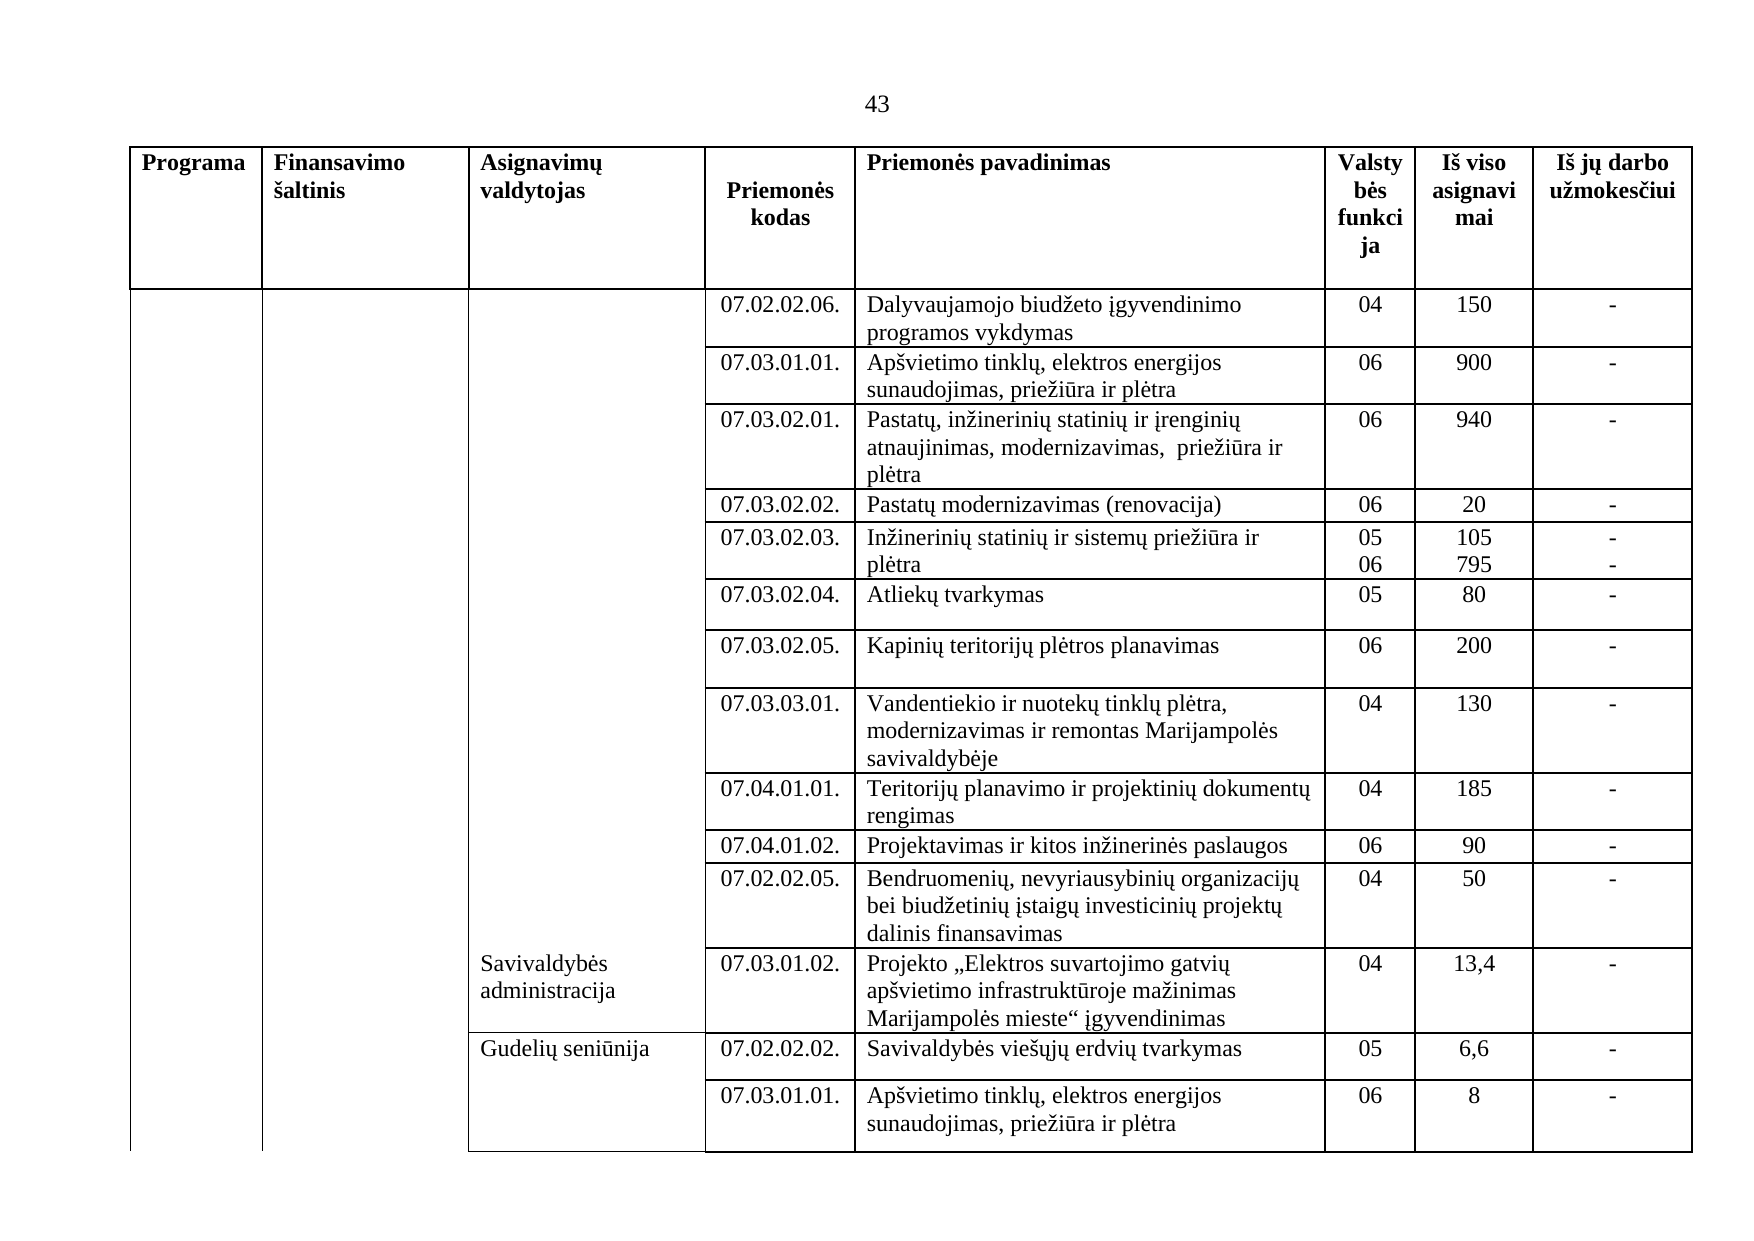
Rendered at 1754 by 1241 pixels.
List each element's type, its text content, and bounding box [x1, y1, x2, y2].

table_cell 940 [1416, 405, 1532, 488]
table_cell Projekto „Elektros suvartojimo gatvių apšvietimo infrastruktūroje mažinimas Marijampolės mieste“ įgyvendinimas [856, 949, 1324, 1032]
table_cell 07.02.02.05. [706, 864, 854, 947]
table_cell [263, 629, 468, 1151]
table_cell 05 06 [1326, 523, 1414, 578]
table_header Asignavimų valdytojas [470, 148, 704, 259]
table_cell 6,6 [1416, 1034, 1532, 1079]
table_cell - - [1534, 523, 1691, 578]
table_cell - [1534, 689, 1691, 772]
table_cell [131, 259, 261, 288]
table_cell - [1534, 831, 1691, 862]
table_header Iš jų darbo užmokesčiui [1534, 148, 1691, 288]
table_cell - [1534, 348, 1691, 403]
table_cell - [1534, 949, 1691, 1032]
table_cell 130 [1416, 689, 1532, 772]
table_cell Kapinių teritorijų plėtros planavimas [856, 631, 1324, 687]
table_cell 07.03.02.03. [706, 523, 854, 578]
table_cell 13,4 [1416, 949, 1532, 1032]
table_cell Apšvietimo tinklų, elektros energijos sunaudojimas, priežiūra ir plėtra [856, 348, 1324, 403]
table_cell - [1534, 580, 1691, 629]
table_cell [263, 290, 468, 578]
table_cell 07.03.02.04. [706, 580, 854, 629]
table_cell - [1534, 405, 1691, 488]
table_cell 20 [1416, 490, 1532, 521]
table_header Finansavimo šaltinis [263, 148, 468, 259]
table_cell 05 [1326, 580, 1414, 629]
table_cell [263, 578, 468, 629]
table_cell - [1534, 774, 1691, 829]
table_cell 50 [1416, 864, 1532, 947]
table_cell Bendruomenių, nevyriausybinių organizacijų bei biudžetinių įstaigų investicinių projektų dalinis finansavimas [856, 864, 1324, 947]
table_cell - [1534, 490, 1691, 521]
table_cell [131, 290, 262, 578]
table_cell [469, 290, 705, 578]
table_cell 07.03.03.01. [706, 689, 854, 772]
table_cell 07.03.02.01. [706, 405, 854, 488]
table_cell 06 [1326, 1081, 1414, 1151]
table_cell 04 [1326, 774, 1414, 829]
table_cell 06 [1326, 348, 1414, 403]
table_header Priemonės pavadinimas [856, 148, 1324, 259]
table_cell 07.03.01.01. [706, 1081, 854, 1151]
table_cell 06 [1326, 831, 1414, 862]
table_cell 200 [1416, 631, 1532, 687]
table_header Iš viso asignavimai [1416, 148, 1532, 288]
table_cell 185 [1416, 774, 1532, 829]
table_cell 04 [1326, 949, 1414, 1032]
table_cell 07.02.02.02. [706, 1034, 854, 1079]
table_cell 06 [1326, 405, 1414, 488]
table_cell 8 [1416, 1081, 1532, 1151]
table_cell [470, 259, 704, 288]
table_cell [131, 578, 262, 629]
table_cell 07.03.01.01. [706, 348, 854, 403]
table_cell 06 [1326, 490, 1414, 521]
table_cell Pastatų modernizavimas (renovacija) [856, 490, 1324, 521]
table_cell 80 [1416, 580, 1532, 629]
table_cell [856, 259, 1324, 288]
table_cell Apšvietimo tinklų, elektros energijos sunaudojimas, priežiūra ir plėtra [856, 1081, 1324, 1151]
table_cell Dalyvaujamojo biudžeto įgyvendinimo programos vykdymas [856, 290, 1324, 346]
table_cell 07.04.01.02. [706, 831, 854, 862]
table_cell 04 [1326, 689, 1414, 772]
table_cell [706, 259, 854, 288]
table_cell - [1534, 864, 1691, 947]
table_cell - [1534, 1034, 1691, 1079]
table_cell Savivaldybės administracija [469, 947, 705, 1032]
table_cell Atliekų tvarkymas [856, 580, 1324, 629]
table_cell 05 [1326, 1034, 1414, 1079]
table_cell - [1534, 290, 1691, 346]
table_cell [131, 629, 262, 1151]
table_cell 07.04.01.01. [706, 774, 854, 829]
table_header Valstybės funkcija [1326, 148, 1414, 259]
table_header Priemonės kodas [706, 148, 854, 259]
table_cell [469, 578, 705, 947]
table_cell Inžinerinių statinių ir sistemų priežiūra ir plėtra [856, 523, 1324, 578]
table_cell 04 [1326, 864, 1414, 947]
table_cell 07.03.01.02. [706, 949, 854, 1032]
table_cell 900 [1416, 348, 1532, 403]
table_cell [1326, 259, 1414, 288]
table_cell Savivaldybės viešųjų erdvių tvarkymas [856, 1034, 1324, 1079]
table_cell 07.02.02.06. [706, 290, 854, 346]
table_cell 04 [1326, 290, 1414, 346]
table_cell 07.03.02.02. [706, 490, 854, 521]
table_cell 150 [1416, 290, 1532, 346]
table_header Programa [131, 148, 261, 259]
table_cell 07.03.02.05. [706, 631, 854, 687]
table_cell [263, 259, 468, 288]
table_cell - [1534, 631, 1691, 687]
table_cell Pastatų, inžinerinių statinių ir įrenginių atnaujinimas, modernizavimas, priežiūra ir plėtra [856, 405, 1324, 488]
table_cell 90 [1416, 831, 1532, 862]
table_cell - [1534, 1081, 1691, 1151]
table_cell Teritorijų planavimo ir projektinių dokumentų rengimas [856, 774, 1324, 829]
table_cell Gudelių seniūnija [469, 1033, 705, 1151]
table_cell 06 [1326, 631, 1414, 687]
table_cell Projektavimas ir kitos inžinerinės paslaugos [856, 831, 1324, 862]
table_cell 105 795 [1416, 523, 1532, 578]
table_cell Vandentiekio ir nuotekų tinklų plėtra, modernizavimas ir remontas Marijampolės savivaldybėje [856, 689, 1324, 772]
